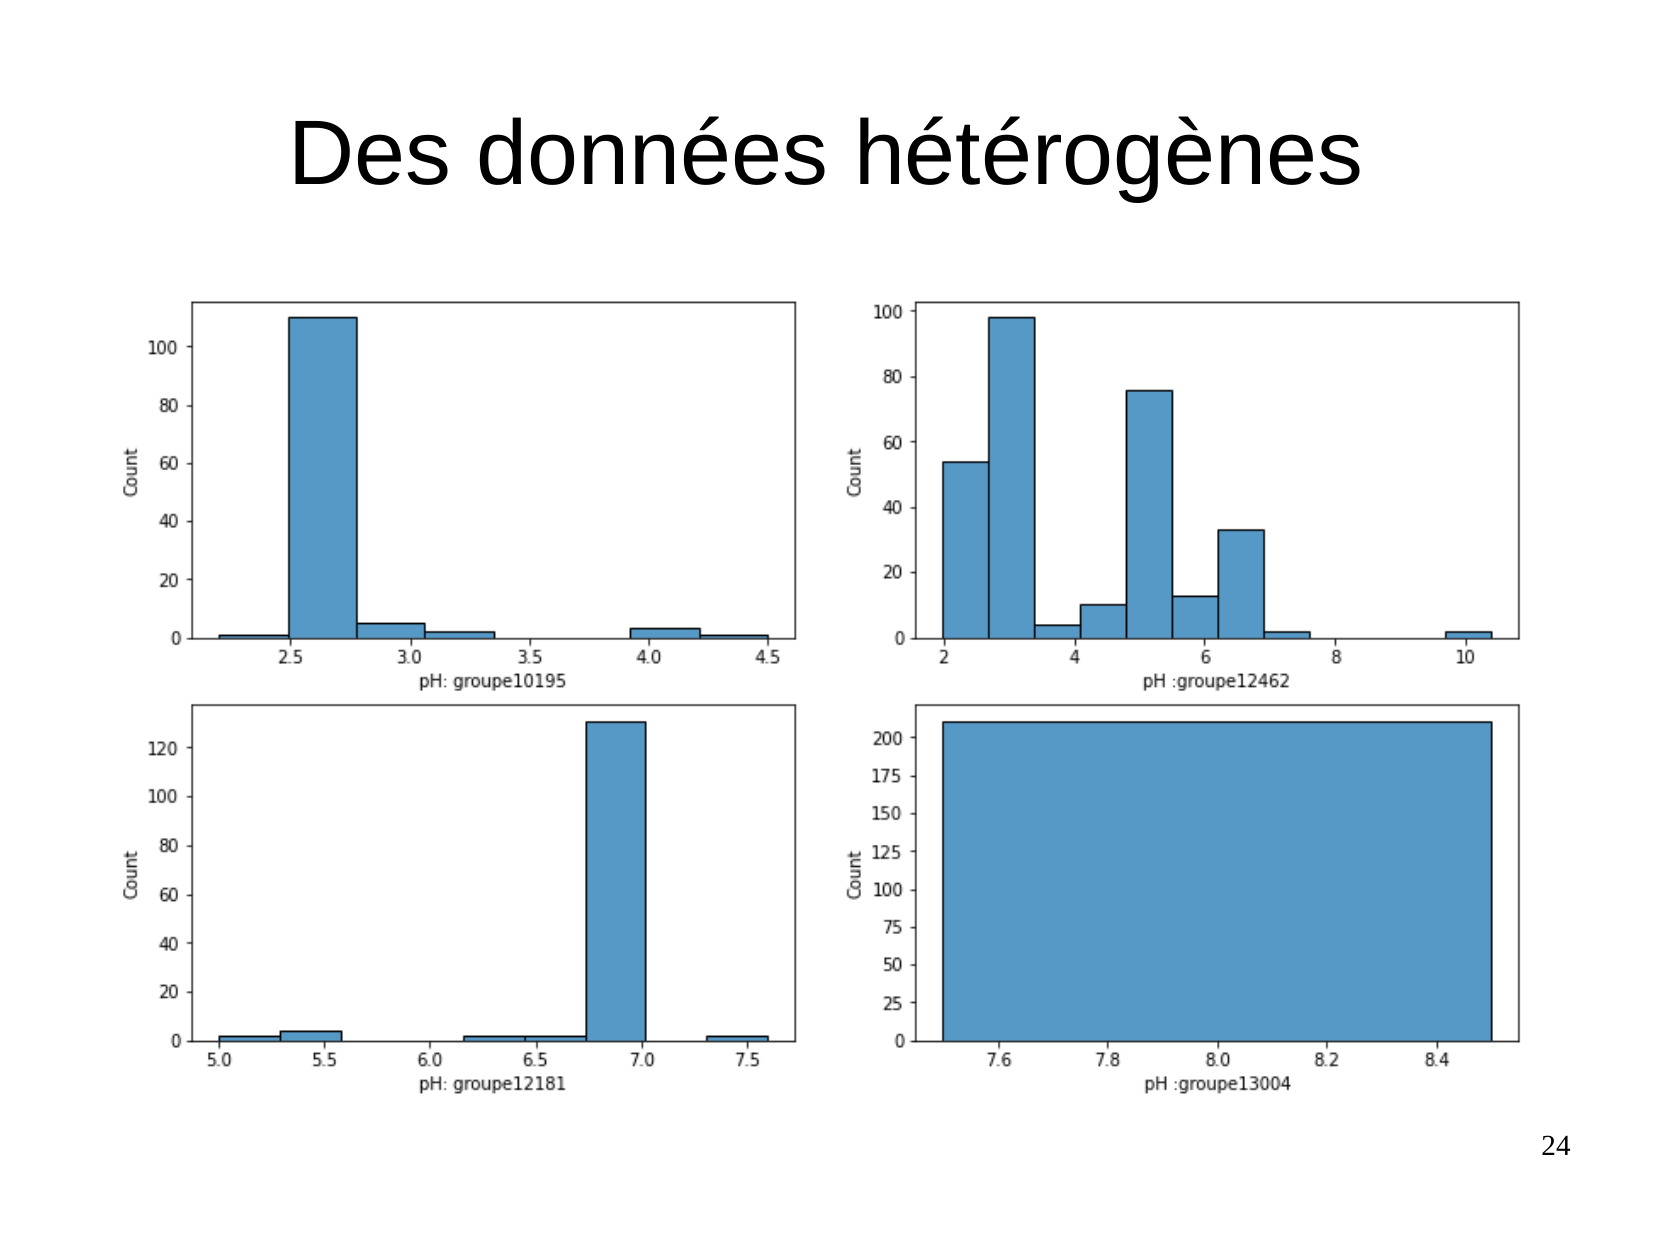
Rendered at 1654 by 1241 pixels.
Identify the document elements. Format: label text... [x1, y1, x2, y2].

picture [105, 290, 1549, 1109]
title Des données hétérogènes [82, 49, 1571, 257]
